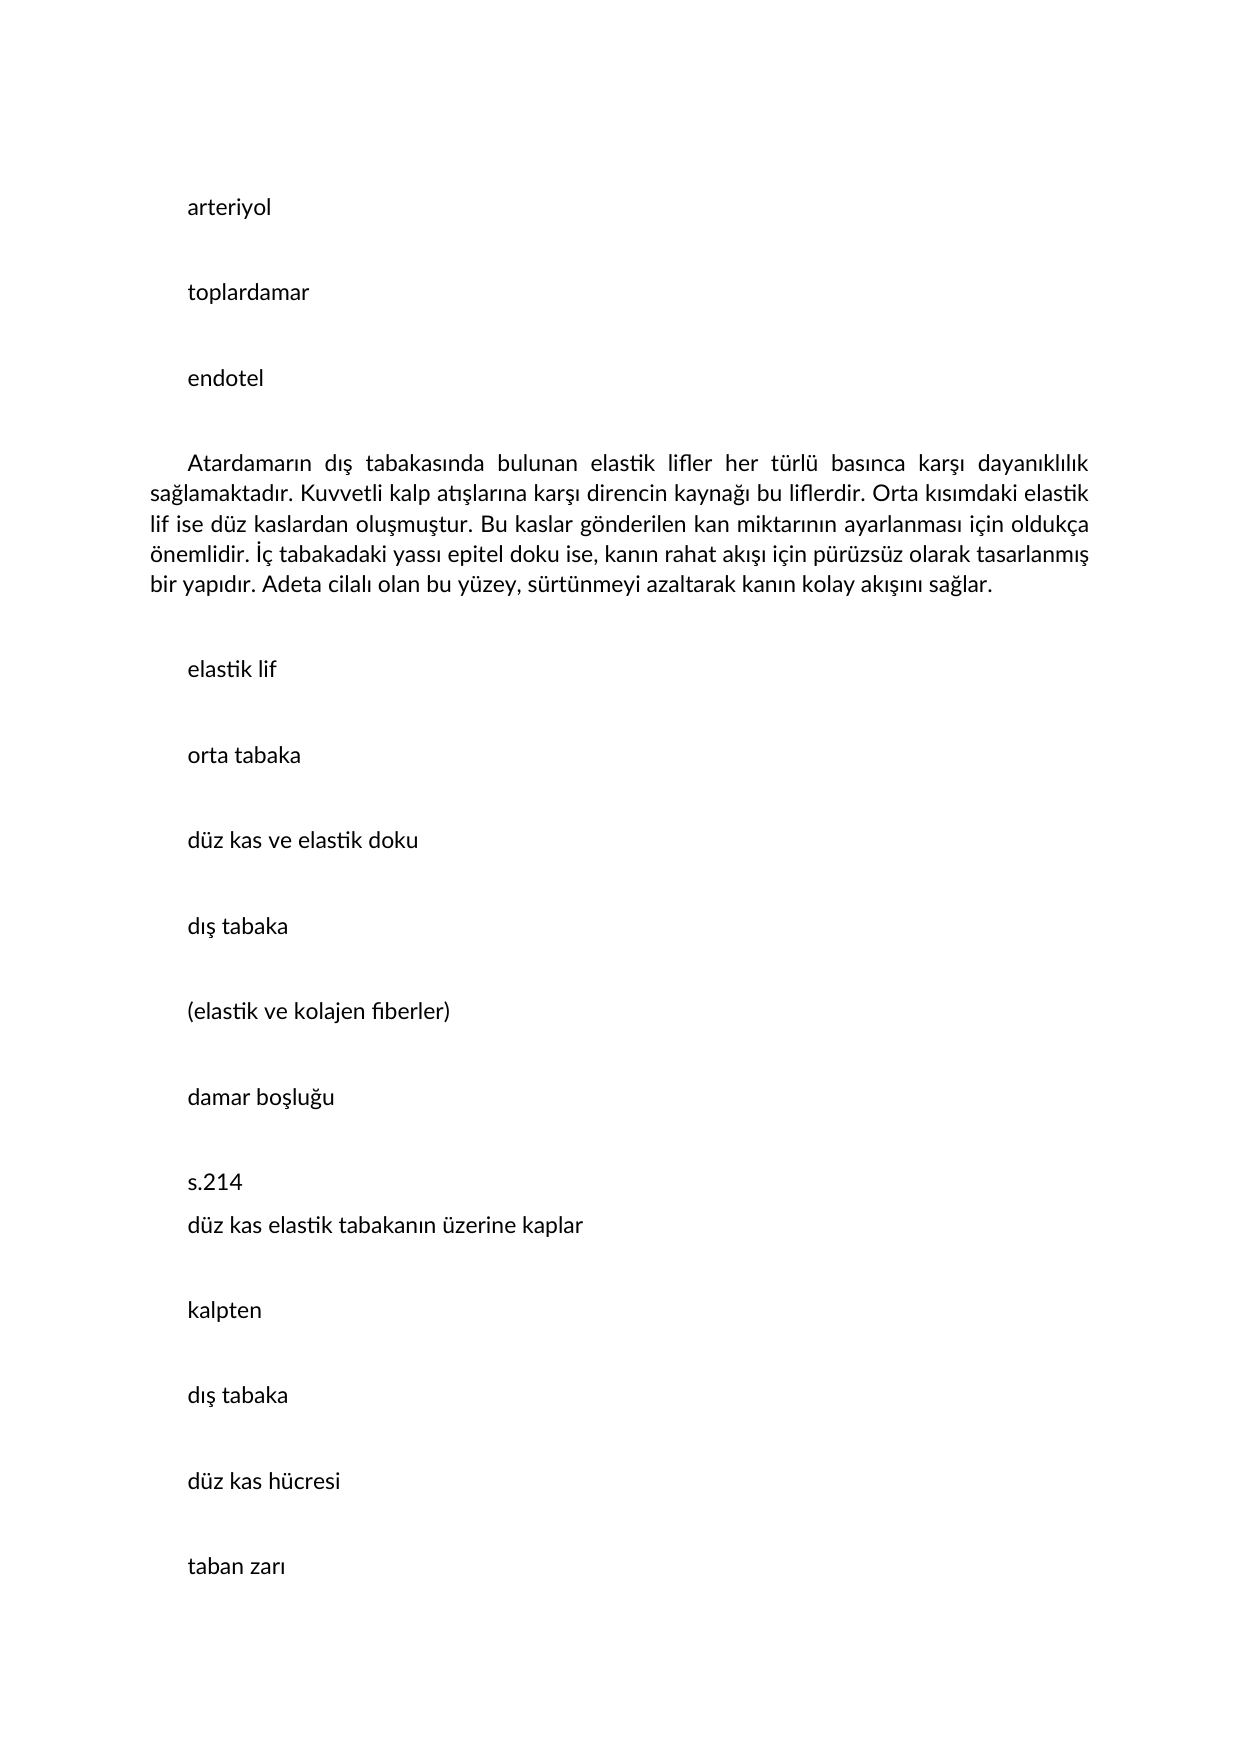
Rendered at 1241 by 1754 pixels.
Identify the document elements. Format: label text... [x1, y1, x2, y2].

text arteriyol [150, 193, 1090, 220]
text dış tabaka [150, 911, 1090, 939]
text düz kas ve elastik doku [150, 826, 1090, 853]
text damar boşluğu [150, 1082, 1090, 1110]
text s.214 [150, 1168, 1090, 1195]
text (elastik ve kolajen fiberler) [150, 997, 1090, 1024]
text kalpten [150, 1296, 1090, 1323]
text endotel [150, 363, 1090, 391]
text dış tabaka [150, 1381, 1090, 1409]
text taban zarı [150, 1552, 1090, 1579]
text toplardamar [150, 278, 1090, 306]
text Atardamarın dış tabakasında bulunan elastik lifler her türlü basınca karşı dayanıklılık sağlamaktadır. Kuvvetli kalp atışlarına karşı direncin kaynağı bu liflerdir. Orta kısımdaki elastik lif ise düz kaslardan oluşmuştur. Bu kaslar gönderilen kan miktarının ayarlanması için oldukça önemlidir. İç tabakadaki yassı epitel doku ise, kanın rahat akışı için pürüzsüz olarak tasarlanmış bir yapıdır. Adeta cilalı olan bu yüzey, sürtünmeyi azaltarak kanın kolay akışını sağlar. [150, 449, 1090, 597]
text orta tabaka [150, 741, 1090, 768]
text düz kas elastik tabakanın üzerine kaplar [150, 1210, 1090, 1238]
text elastik lif [150, 655, 1090, 683]
text düz kas hücresi [150, 1467, 1090, 1494]
